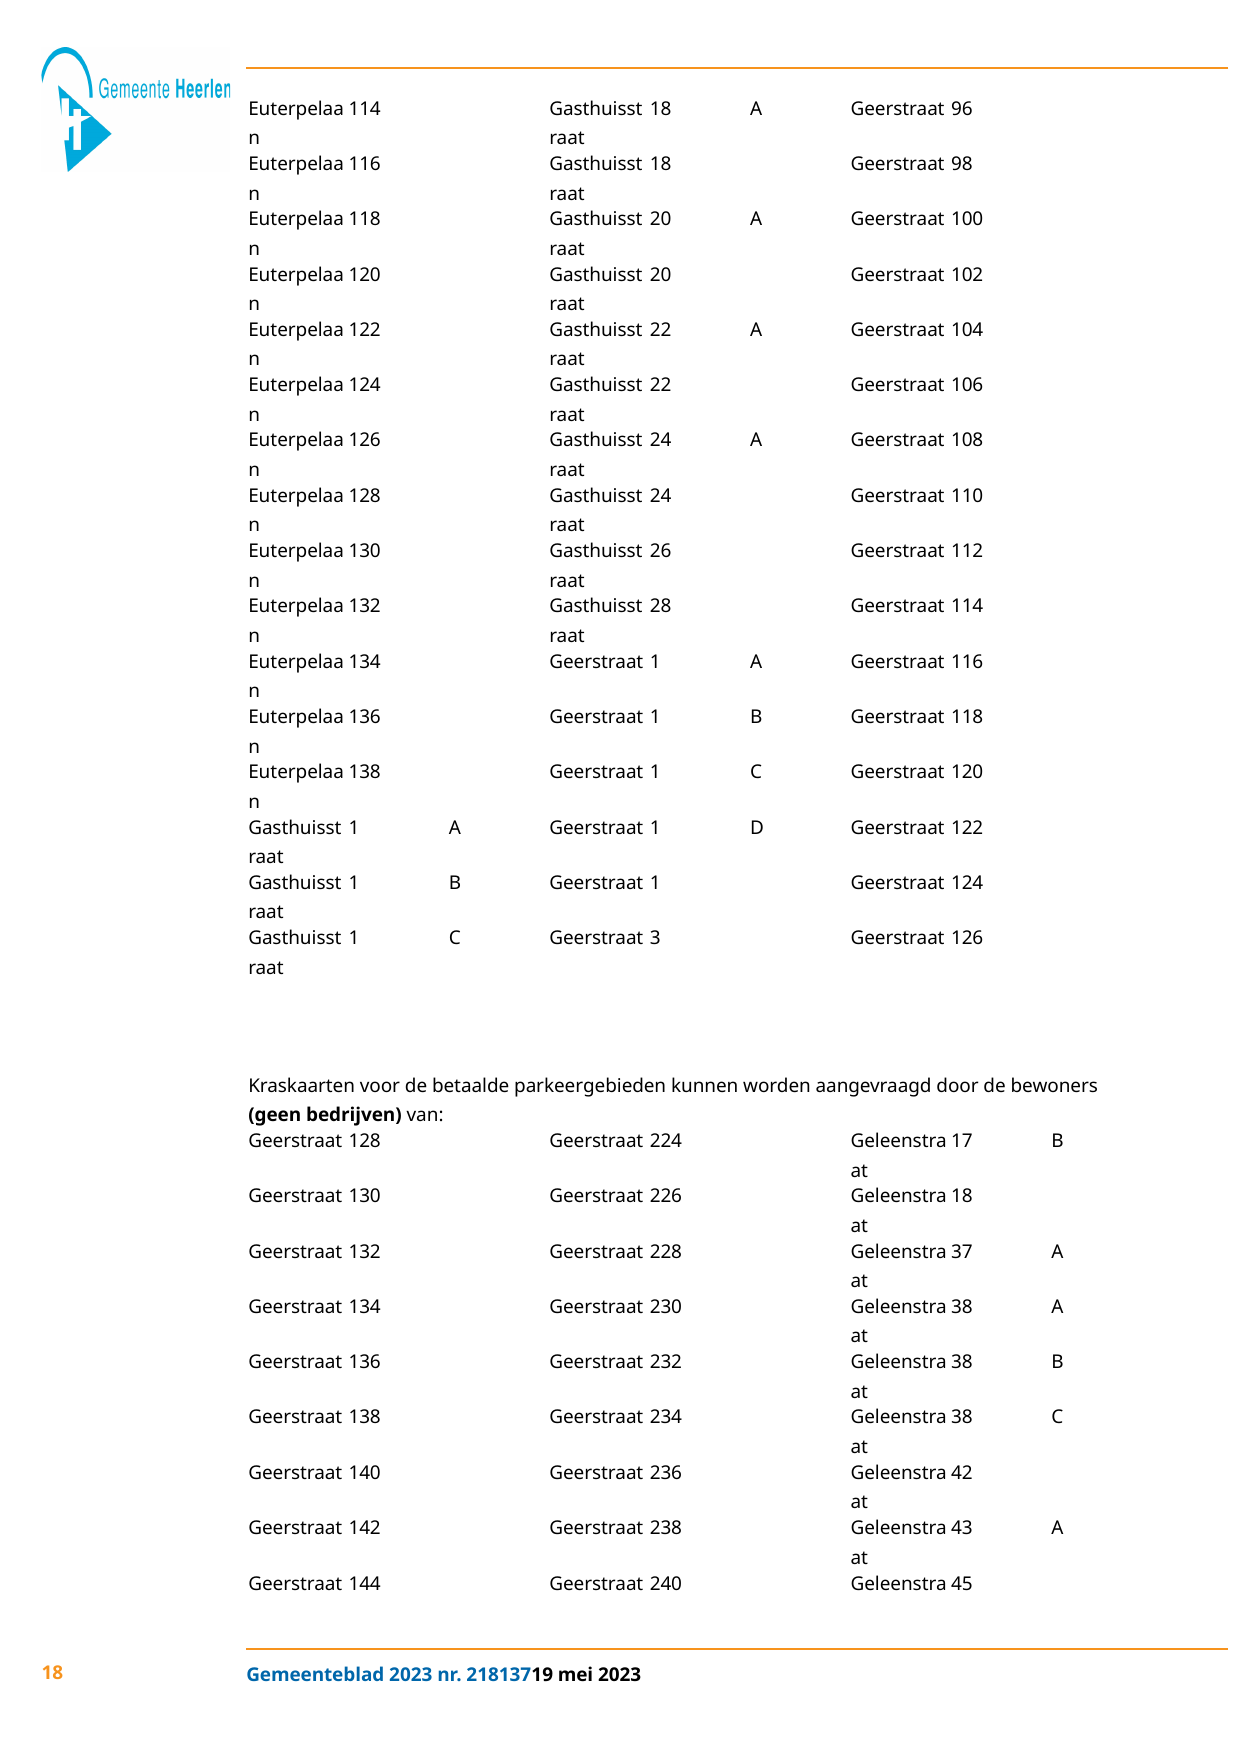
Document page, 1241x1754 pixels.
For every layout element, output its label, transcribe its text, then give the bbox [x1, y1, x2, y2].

table_cell [750, 1459, 850, 1514]
table_cell Geerstraat [248, 1293, 348, 1348]
table_cell 22 [650, 371, 750, 427]
table_cell Geerstraat [549, 1183, 649, 1238]
table_cell 98 [951, 150, 1051, 205]
table_cell 1 [348, 869, 449, 924]
table_cell 1 [650, 869, 750, 924]
table_cell 228 [650, 1238, 750, 1293]
table_cell 238 [650, 1514, 750, 1570]
table_cell 43 [951, 1514, 1051, 1570]
table_cell Geerstraat [549, 1404, 649, 1459]
table_cell C [449, 925, 549, 980]
table_cell Geerstraat [850, 869, 951, 924]
picture [41, 47, 231, 172]
table_cell [449, 150, 549, 205]
table_cell 130 [348, 537, 449, 593]
table_cell [1051, 150, 1152, 205]
table_cell [449, 261, 549, 316]
table_cell A [449, 814, 549, 869]
table_cell [449, 1293, 549, 1348]
table_cell 140 [348, 1459, 449, 1514]
table_cell 18 [650, 95, 750, 150]
table_cell [750, 1238, 850, 1293]
table_cell 1 [348, 814, 449, 869]
table_cell Euterpelaan [248, 150, 348, 205]
table_cell 114 [348, 95, 449, 150]
table_cell Geerstraat [549, 1127, 649, 1182]
table_cell 22 [650, 316, 750, 371]
table_cell 106 [951, 371, 1051, 427]
table_cell [449, 703, 549, 758]
table_cell [750, 1293, 850, 1348]
table_cell C [750, 759, 850, 814]
table_cell Gasthuisstraat [248, 869, 348, 924]
table_cell [750, 1514, 850, 1570]
table_cell Gasthuisstraat [549, 427, 649, 482]
table_cell Geerstraat [549, 703, 649, 758]
table_cell 112 [951, 537, 1051, 593]
table_cell Gasthuisstraat [549, 593, 649, 648]
table_cell 124 [348, 371, 449, 427]
table_cell [750, 150, 850, 205]
table_cell 28 [650, 593, 750, 648]
table_cell 122 [951, 814, 1051, 869]
table_cell Geerstraat [850, 648, 951, 703]
table_cell 226 [650, 1183, 750, 1238]
table_cell 3 [650, 925, 750, 980]
table_cell Geerstraat [549, 1459, 649, 1514]
table_cell [750, 593, 850, 648]
table_cell 126 [951, 925, 1051, 980]
table_cell [449, 1127, 549, 1182]
table_cell [750, 869, 850, 924]
table_cell 100 [951, 205, 1051, 261]
table_cell [750, 537, 850, 593]
table_cell Geerstraat [248, 1127, 348, 1182]
table_cell 102 [951, 261, 1051, 316]
table_cell [1051, 593, 1152, 648]
table_cell Gasthuisstraat [248, 925, 348, 980]
table_cell [1051, 427, 1152, 482]
table_cell [449, 1183, 549, 1238]
table_cell [1051, 482, 1152, 537]
table_cell Euterpelaan [248, 482, 348, 537]
table_cell [1051, 95, 1152, 150]
table_cell 17 [951, 1127, 1051, 1182]
table_cell [750, 1183, 850, 1238]
table_cell Geerstraat [549, 1514, 649, 1570]
table_cell Euterpelaan [248, 648, 348, 703]
table_cell [449, 205, 549, 261]
table_cell 230 [650, 1293, 750, 1348]
table_cell [449, 1459, 549, 1514]
table_cell Geerstraat [549, 1238, 649, 1293]
table_cell 1 [650, 703, 750, 758]
table_cell Geleenstra [850, 1570, 951, 1595]
table_cell Gasthuisstraat [549, 205, 649, 261]
table_cell 1 [650, 814, 750, 869]
table_cell 224 [650, 1127, 750, 1182]
table_cell [1051, 869, 1152, 924]
table_cell Geerstraat [549, 648, 649, 703]
table_cell [750, 1127, 850, 1182]
table_cell Gasthuisstraat [248, 814, 348, 869]
table_cell [1051, 814, 1152, 869]
table_cell [750, 371, 850, 427]
table_cell 1 [650, 759, 750, 814]
table_cell Geleenstraat [850, 1183, 951, 1238]
table_cell Geerstraat [248, 1183, 348, 1238]
table_cell 132 [348, 593, 449, 648]
table_cell 122 [348, 316, 449, 371]
table_cell Gasthuisstraat [549, 95, 649, 150]
table_cell 128 [348, 482, 449, 537]
table_cell Geerstraat [549, 759, 649, 814]
table_cell Gasthuisstraat [549, 371, 649, 427]
table_cell 234 [650, 1404, 750, 1459]
table_cell A [750, 427, 850, 482]
table_cell Geerstraat [549, 869, 649, 924]
table_cell 26 [650, 537, 750, 593]
table_cell Geerstraat [850, 537, 951, 593]
table_cell 20 [650, 205, 750, 261]
table_cell 144 [348, 1570, 449, 1595]
table_cell 134 [348, 648, 449, 703]
table_cell [750, 1404, 850, 1459]
table_cell Gasthuisstraat [549, 150, 649, 205]
table_cell [449, 316, 549, 371]
table_cell 134 [348, 1293, 449, 1348]
table_cell 18 [951, 1183, 1051, 1238]
table_cell Geerstraat [850, 95, 951, 150]
table_cell 24 [650, 427, 750, 482]
table_cell 138 [348, 1404, 449, 1459]
table_cell [449, 593, 549, 648]
table_cell Geerstraat [850, 759, 951, 814]
table_cell B [750, 703, 850, 758]
table_cell [750, 1349, 850, 1404]
table_cell 104 [951, 316, 1051, 371]
table_cell 126 [348, 427, 449, 482]
table_cell [449, 759, 549, 814]
table_cell B [449, 869, 549, 924]
table_cell [1051, 759, 1152, 814]
table_cell [449, 482, 549, 537]
table_cell B [1051, 1349, 1152, 1404]
table_cell 45 [951, 1570, 1051, 1595]
table_cell A [750, 648, 850, 703]
table_cell [449, 1570, 549, 1595]
table_cell Euterpelaan [248, 371, 348, 427]
table_cell 240 [650, 1570, 750, 1595]
table_cell Euterpelaan [248, 427, 348, 482]
table_cell Geleenstraat [850, 1127, 951, 1182]
table_cell 132 [348, 1238, 449, 1293]
table_cell 120 [348, 261, 449, 316]
table_cell 232 [650, 1349, 750, 1404]
table_cell D [750, 814, 850, 869]
table_cell Geerstraat [850, 703, 951, 758]
table_cell [449, 95, 549, 150]
table_cell [1051, 703, 1152, 758]
table_cell [1051, 205, 1152, 261]
table_cell Geerstraat [850, 427, 951, 482]
table_header Kraskaarten voor de betaalde parkeergebieden kunnen worden aangevraagd door de bewoners (geen bedrijven) van: [248, 1072, 1152, 1127]
table_cell B [1051, 1127, 1152, 1182]
table_cell 118 [951, 703, 1051, 758]
table_cell Euterpelaan [248, 759, 348, 814]
table_cell 38 [951, 1293, 1051, 1348]
table_cell Euterpelaan [248, 205, 348, 261]
table_cell Geerstraat [850, 593, 951, 648]
table_cell 110 [951, 482, 1051, 537]
table_cell Geerstraat [248, 1514, 348, 1570]
table_cell [449, 1404, 549, 1459]
table_cell Geerstraat [549, 1293, 649, 1348]
table_cell A [1051, 1238, 1152, 1293]
table_cell 116 [951, 648, 1051, 703]
table_cell [449, 371, 549, 427]
table_cell [449, 648, 549, 703]
table_cell 38 [951, 1349, 1051, 1404]
table_cell Gasthuisstraat [549, 537, 649, 593]
table_cell 114 [951, 593, 1051, 648]
table_cell [1051, 648, 1152, 703]
table_cell 96 [951, 95, 1051, 150]
table_cell Geerstraat [248, 1404, 348, 1459]
table_cell Gasthuisstraat [549, 316, 649, 371]
table_cell Geerstraat [248, 1459, 348, 1514]
table_cell Gasthuisstraat [549, 482, 649, 537]
table_cell 1 [650, 648, 750, 703]
table_cell 136 [348, 1349, 449, 1404]
table_cell [449, 1238, 549, 1293]
table_cell 1 [348, 925, 449, 980]
table_cell [1051, 371, 1152, 427]
table_cell Geerstraat [850, 316, 951, 371]
table_cell [1051, 316, 1152, 371]
table_cell 24 [650, 482, 750, 537]
table_cell [1051, 1570, 1152, 1595]
table_cell [449, 537, 549, 593]
table_cell Geerstraat [248, 1349, 348, 1404]
table_cell Geerstraat [850, 371, 951, 427]
table_cell [1051, 925, 1152, 980]
table_cell [750, 261, 850, 316]
table_cell Euterpelaan [248, 593, 348, 648]
table_cell Geleenstraat [850, 1293, 951, 1348]
table_cell 124 [951, 869, 1051, 924]
table_cell 38 [951, 1404, 1051, 1459]
table_cell Geleenstraat [850, 1349, 951, 1404]
table_cell [750, 482, 850, 537]
table_cell Gasthuisstraat [549, 261, 649, 316]
table_cell 120 [951, 759, 1051, 814]
table_cell Euterpelaan [248, 316, 348, 371]
table_cell 130 [348, 1183, 449, 1238]
table_cell A [1051, 1293, 1152, 1348]
table_cell 108 [951, 427, 1051, 482]
table_cell Geerstraat [850, 925, 951, 980]
table_cell [449, 1514, 549, 1570]
table_cell Geerstraat [549, 925, 649, 980]
table_cell 128 [348, 1127, 449, 1182]
table_cell [1051, 261, 1152, 316]
table_cell Geerstraat [248, 1238, 348, 1293]
table_cell 118 [348, 205, 449, 261]
table_cell Euterpelaan [248, 95, 348, 150]
picture [41, 47, 59, 70]
table_cell Geerstraat [549, 1349, 649, 1404]
table_cell 142 [348, 1514, 449, 1570]
table_cell Geleenstraat [850, 1514, 951, 1570]
table_cell 136 [348, 703, 449, 758]
table_cell [750, 925, 850, 980]
table_cell Euterpelaan [248, 261, 348, 316]
table_cell Geerstraat [549, 814, 649, 869]
table_cell Euterpelaan [248, 703, 348, 758]
table_cell Geerstraat [549, 1570, 649, 1595]
table_cell A [750, 205, 850, 261]
table_cell Euterpelaan [248, 537, 348, 593]
table_cell [449, 427, 549, 482]
table_cell A [750, 95, 850, 150]
table_cell 37 [951, 1238, 1051, 1293]
table_cell Geleenstraat [850, 1459, 951, 1514]
table_cell Geerstraat [850, 205, 951, 261]
table_cell A [750, 316, 850, 371]
table_cell 42 [951, 1459, 1051, 1514]
table_cell Geerstraat [248, 1570, 348, 1595]
table_cell 20 [650, 261, 750, 316]
table_cell [1051, 537, 1152, 593]
table_cell Geerstraat [850, 150, 951, 205]
table_cell 138 [348, 759, 449, 814]
table_cell Geerstraat [850, 261, 951, 316]
table_cell 116 [348, 150, 449, 205]
table_cell Geerstraat [850, 814, 951, 869]
table_cell [1051, 1459, 1152, 1514]
table_cell Geerstraat [850, 482, 951, 537]
table_cell C [1051, 1404, 1152, 1459]
table_cell 18 [650, 150, 750, 205]
table_cell Geleenstraat [850, 1238, 951, 1293]
table_cell Geleenstraat [850, 1404, 951, 1459]
table_cell 236 [650, 1459, 750, 1514]
table_cell [449, 1349, 549, 1404]
table_cell [1051, 1183, 1152, 1238]
table_cell [750, 1570, 850, 1595]
table_cell A [1051, 1514, 1152, 1570]
